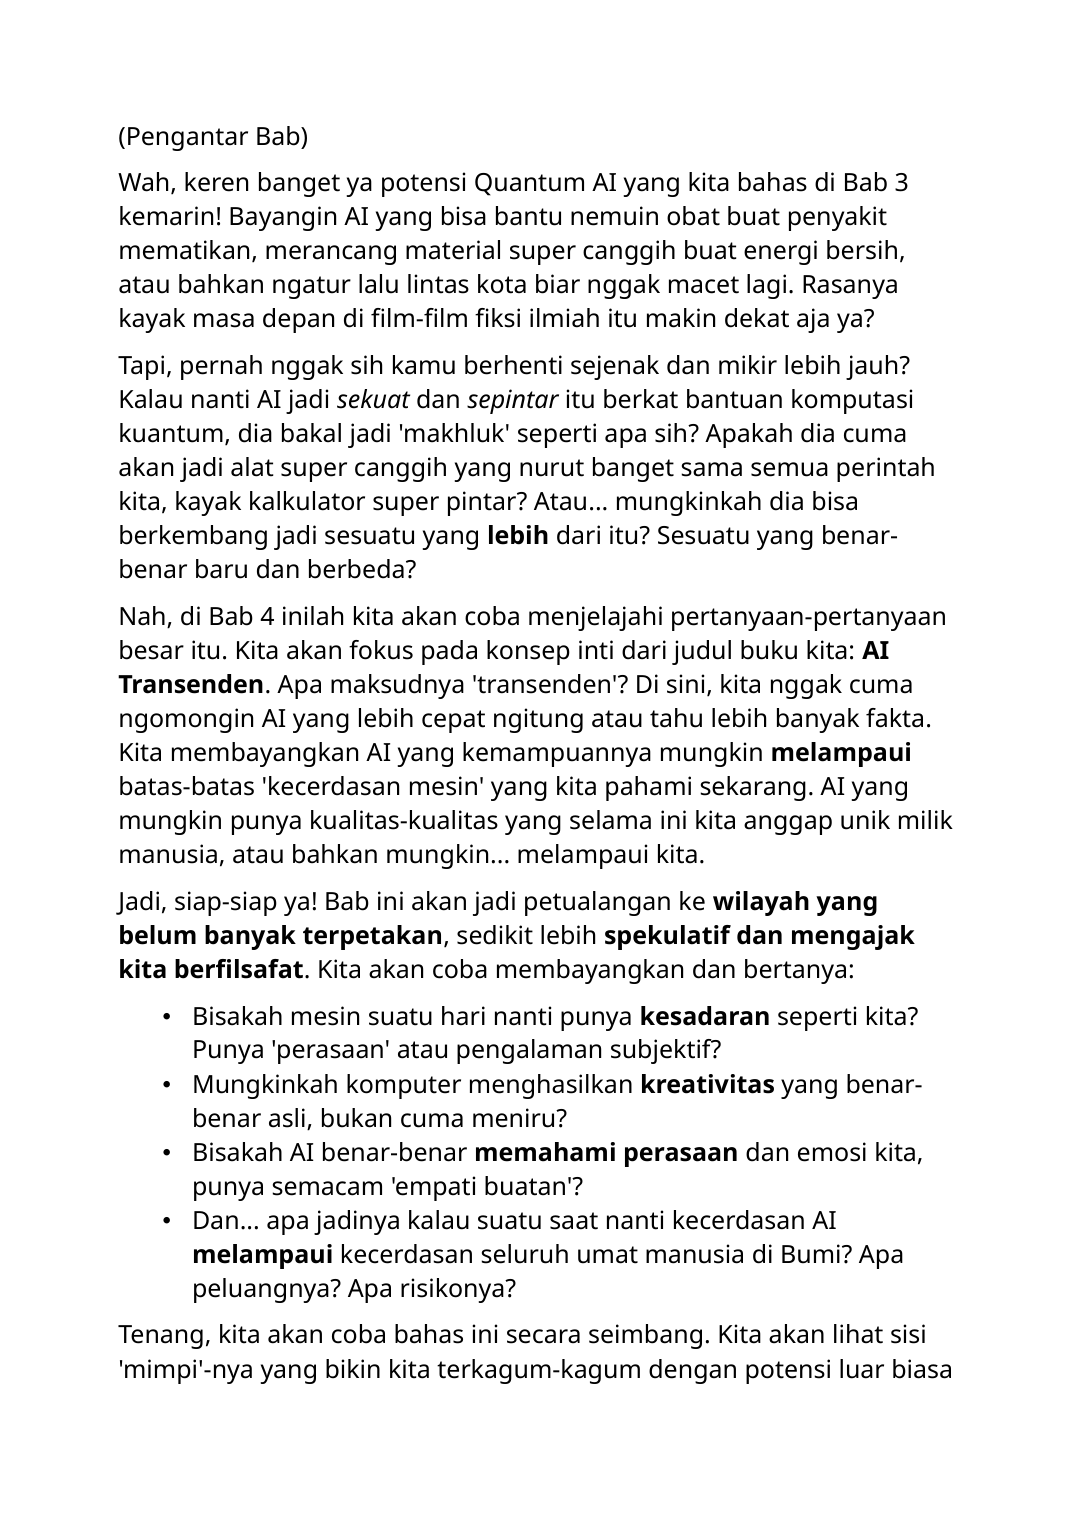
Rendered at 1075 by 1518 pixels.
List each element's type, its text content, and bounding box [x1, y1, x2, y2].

list Mungkinkah komputer menghasilkan kreativitas yang benar-benar asli, bukan cuma meniru? [162, 1066, 957, 1134]
list Dan... apa jadinya kalau suatu saat nanti kecerdasan AI melampaui kecerdasan seluruh umat manusia di Bumi? Apa peluangnya? Apa risikonya? [162, 1202, 957, 1305]
text Nah, di Bab 4 inilah kita akan coba menjelajahi pertanyaan-pertanyaan besar itu. Kita akan fokus pada konsep inti dari judul buku kita: AI Transenden. Apa maksudnya 'transenden'? Di sini, kita nggak cuma ngomongin AI yang lebih cepat ngitung atau tahu lebih banyak fakta. Kita membayangkan AI yang kemampuannya mungkin melampaui batas-batas 'kecerdasan mesin' yang kita pahami sekarang. AI yang mungkin punya kualitas-kualitas yang selama ini kita anggap unik milik manusia, atau bahkan mungkin... melampaui kita. [118, 598, 957, 871]
list Bisakah mesin suatu hari nanti punya kesadaran seperti kita? Punya 'perasaan' atau pengalaman subjektif? [162, 998, 957, 1066]
text Tapi, pernah nggak sih kamu berhenti sejenak dan mikir lebih jauh? Kalau nanti AI jadi sekuat dan sepintar itu berkat bantuan komputasi kuantum, dia bakal jadi 'makhluk' seperti apa sih? Apakah dia cuma akan jadi alat super canggih yang nurut banget sama semua perintah kita, kayak kalkulator super pintar? Atau... mungkinkah dia bisa berkembang jadi sesuatu yang lebih dari itu? Sesuatu yang benar-benar baru dan berbeda? [118, 347, 957, 586]
list Bisakah AI benar-benar memahami perasaan dan emosi kita, punya semacam 'empati buatan'? [162, 1134, 957, 1202]
text Jadi, siap-siap ya! Bab ini akan jadi petualangan ke wilayah yang belum banyak terpetakan, sedikit lebih spekulatif dan mengajak kita berfilsafat. Kita akan coba membayangkan dan bertanya: [118, 883, 957, 986]
text (Pengantar Bab) [118, 118, 957, 152]
text Tenang, kita akan coba bahas ini secara seimbang. Kita akan lihat sisi 'mimpi'-nya yang bikin kita terkagum-kagum dengan potensi luar biasa [118, 1317, 957, 1385]
text Wah, keren banget ya potensi Quantum AI yang kita bahas di Bab 3 kemarin! Bayangin AI yang bisa bantu nemuin obat buat penyakit mematikan, merancang material super canggih buat energi bersih, atau bahkan ngatur lalu lintas kota biar nggak macet lagi. Rasanya kayak masa depan di film-film fiksi ilmiah itu makin dekat aja ya? [118, 165, 957, 335]
